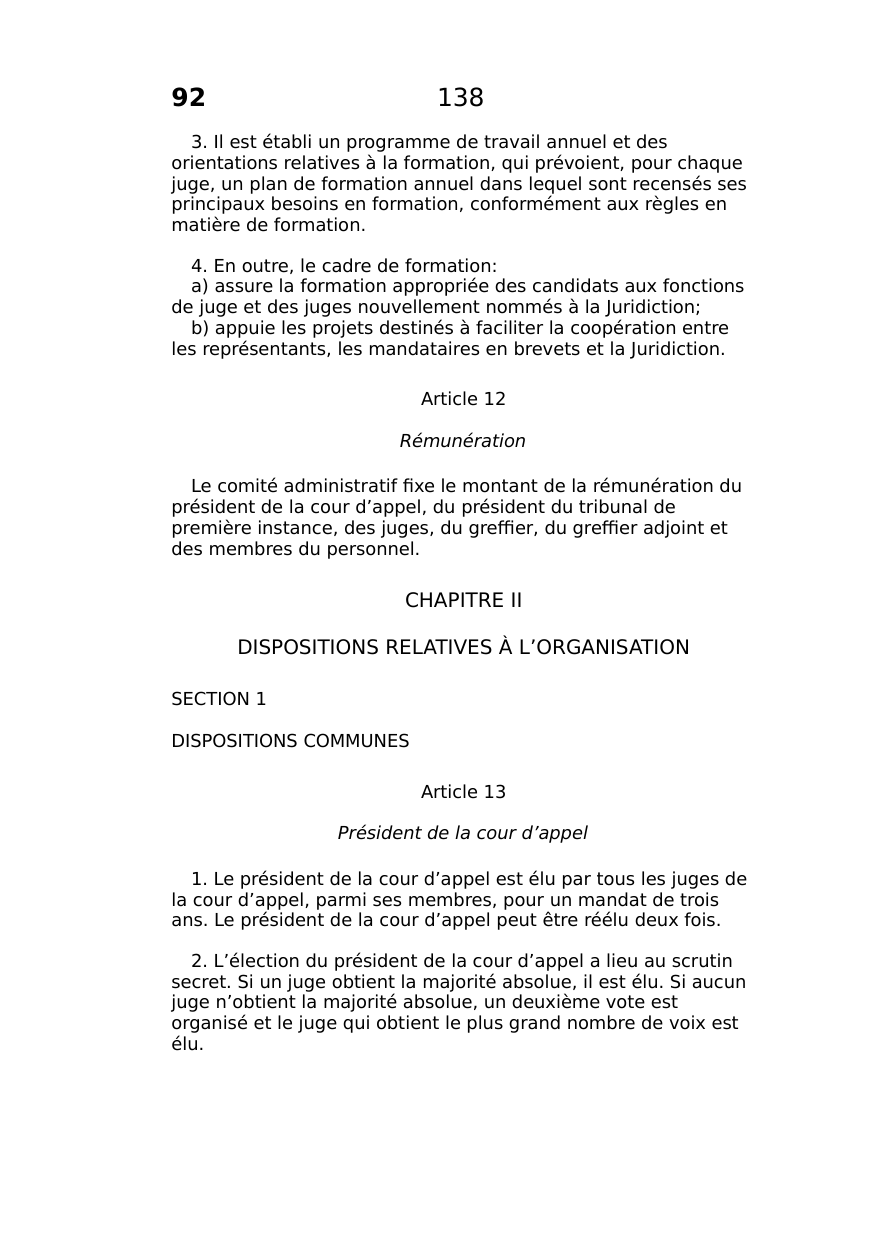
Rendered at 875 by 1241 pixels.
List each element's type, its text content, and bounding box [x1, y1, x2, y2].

text 4. En outre, le cadre de formation: [171, 256, 756, 276]
text Le comité administratif fixe le montant de la rémunération du président de la cour d’appel, du président du tribunal de première instance, des juges, du greffier, du greffier adjoint et des membres du personnel. [171, 476, 756, 559]
text 3. Il est établi un programme de travail annuel et des orientations relatives à la formation, qui prévoient, pour chaque juge, un plan de formation annuel dans lequel sont recensés ses principaux besoins en formation, conformément aux règles en matière de formation. [171, 132, 756, 236]
text b) appuie les projets destinés à faciliter la coopération entre les représentants, les mandataires en brevets et la Juridiction. [171, 318, 756, 359]
subtitle Article 13 Président de la cour d’appel [171, 781, 756, 844]
text 2. L’élection du président de la cour d’appel a lieu au scrutin secret. Si un juge obtient la majorité absolue, il est élu. Si aucun juge n’obtient la majorité absolue, un deuxième vote est organisé et le juge qui obtient le plus grand nombre de voix est élu. [171, 951, 756, 1054]
subtitle CHAPITRE II DISPOSITIONS RELATIVES À L’ORGANISATION [171, 589, 756, 659]
text 1. Le président de la cour d’appel est élu par tous les juges de la cour d’appel, parmi ses membres, pour un mandat de trois ans. Le président de la cour d’appel peut être réélu deux fois. [171, 869, 756, 931]
subtitle SECTION 1 DISPOSITIONS COMMUNES [171, 689, 756, 751]
subtitle Article 12 Rémunération [171, 389, 756, 451]
text a) assure la formation appropriée des candidats aux fonctions de juge et des juges nouvellement nommés à la Juridiction; [171, 276, 756, 318]
